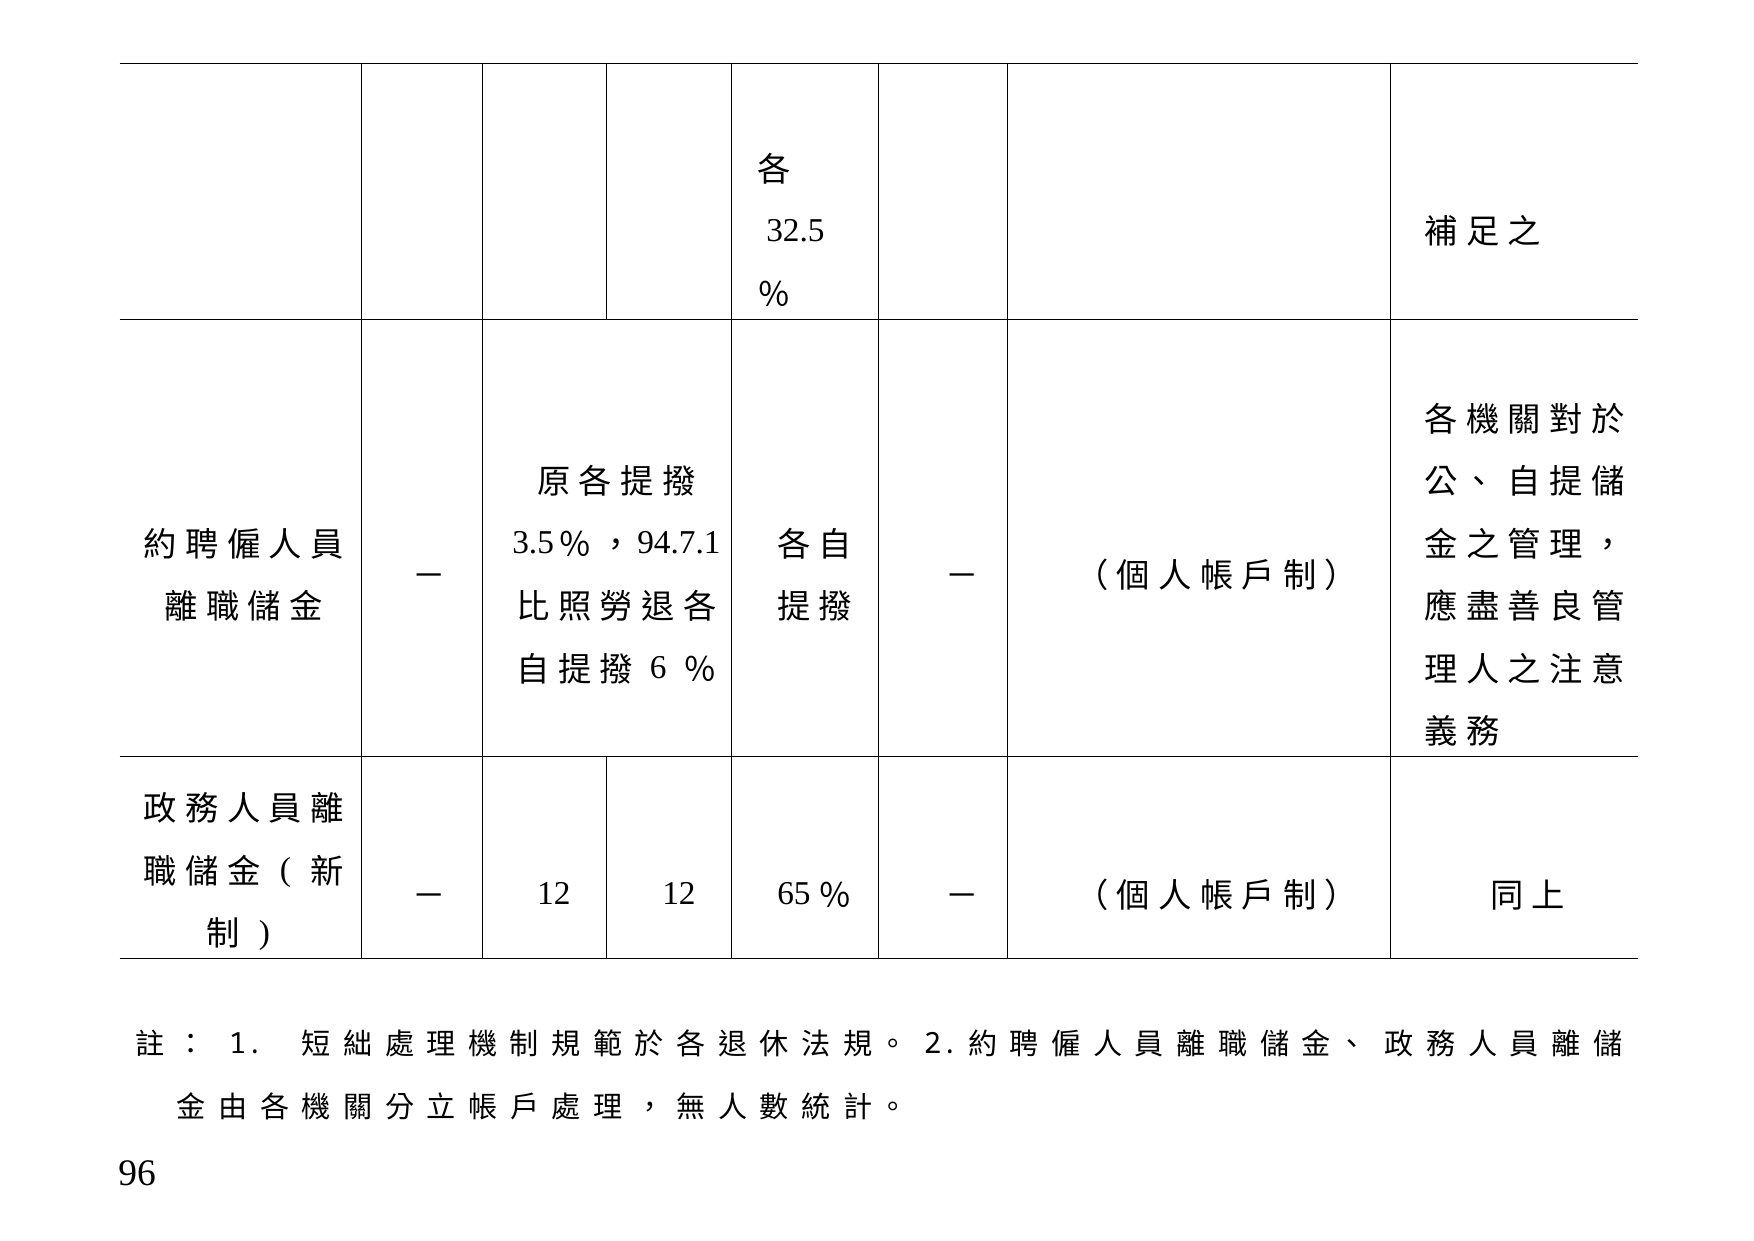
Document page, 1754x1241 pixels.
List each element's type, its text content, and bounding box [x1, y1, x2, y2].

table_cell [879, 64, 1007, 318]
table_cell 各32.5％ [732, 64, 878, 318]
table_cell 政務人員離職儲金(新制) [120, 757, 361, 958]
table_cell [1008, 64, 1390, 318]
text 註：1. 短絀處理機制規範於各退休法規。2.約聘僱人員離職儲金、政務人員離儲金由各機關分立帳戶處理，無人數統計。 [128, 1000, 1628, 1125]
table_cell 各自提撥 [732, 320, 878, 756]
table_cell 12 [483, 757, 606, 958]
table_cell [483, 64, 606, 318]
table_cell 同上 [1391, 757, 1637, 958]
table_cell （個人帳戶制） [1008, 320, 1390, 756]
table_cell 補足之 [1391, 64, 1637, 318]
table_cell [362, 64, 482, 318]
table_cell － [879, 320, 1007, 756]
table_cell 原各提撥3.5％，94.7.1比照勞退各自提撥6％ [483, 320, 731, 756]
table_cell （個人帳戶制） [1008, 757, 1390, 958]
table_cell － [362, 320, 482, 756]
table_cell [607, 64, 731, 318]
table_cell 各機關對於公、自提儲金之管理，應盡善良管理人之注意義務 [1391, 320, 1637, 756]
table_cell [120, 64, 361, 318]
table_cell 約聘僱人員離職儲金 [120, 320, 361, 756]
table_cell － [362, 757, 482, 958]
table_cell － [879, 757, 1007, 958]
table_cell 65％ [732, 757, 878, 958]
table_cell 12 [607, 757, 731, 958]
